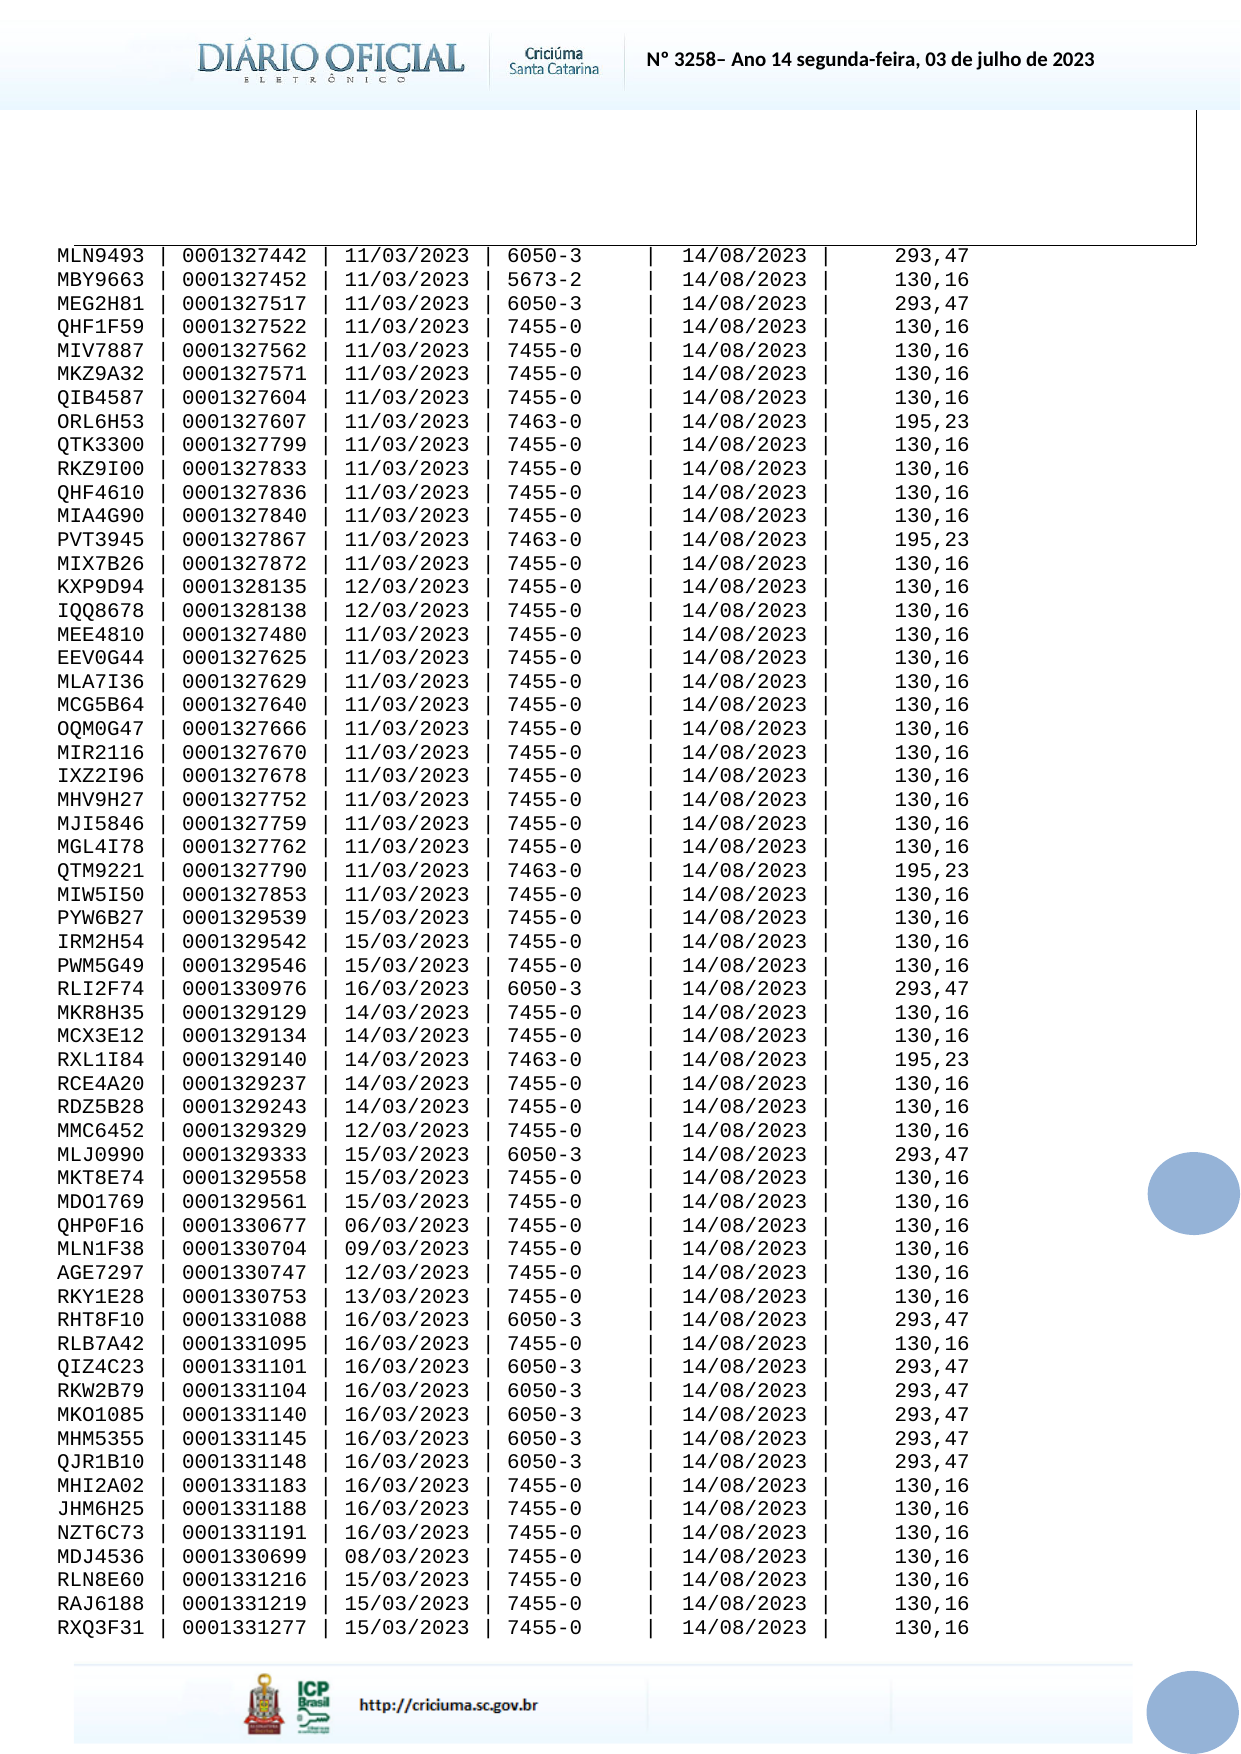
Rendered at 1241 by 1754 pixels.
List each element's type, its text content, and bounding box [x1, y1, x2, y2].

text MLA7I36 | 0001327629 | 11/03/2023 | 7455-0 | 14/08/2023 | 130,16 [44, 671, 1196, 694]
text MDO1769 | 0001329561 | 15/03/2023 | 7455-0 | 14/08/2023 | 130,16 [44, 1191, 1153, 1215]
text MHV9H27 | 0001327752 | 11/03/2023 | 7455-0 | 14/08/2023 | 130,16 [44, 789, 1196, 813]
text RLI2F74 | 0001330976 | 16/03/2023 | 6050-3 | 14/08/2023 | 293,47 [44, 978, 1196, 1002]
text MBY9663 | 0001327452 | 11/03/2023 | 5673-2 | 14/08/2023 | 130,16 [44, 269, 1196, 292]
text MEG2H81 | 0001327517 | 11/03/2023 | 6050-3 | 14/08/2023 | 293,47 [44, 292, 1196, 316]
text MKR8H35 | 0001329129 | 14/03/2023 | 7455-0 | 14/08/2023 | 130,16 [44, 1002, 1196, 1026]
text MHI2A02 | 0001331183 | 16/03/2023 | 7455-0 | 14/08/2023 | 130,16 [44, 1475, 1196, 1498]
text NZT6C73 | 0001331191 | 16/03/2023 | 7455-0 | 14/08/2023 | 130,16 [44, 1522, 1196, 1546]
text RLB7A42 | 0001331095 | 16/03/2023 | 7455-0 | 14/08/2023 | 130,16 [44, 1333, 1196, 1357]
text RKW2B79 | 0001331104 | 16/03/2023 | 6050-3 | 14/08/2023 | 293,47 [44, 1380, 1196, 1404]
text RCE4A20 | 0001329237 | 14/03/2023 | 7455-0 | 14/08/2023 | 130,16 [44, 1073, 1196, 1096]
text PWM5G49 | 0001329546 | 15/03/2023 | 7455-0 | 14/08/2023 | 130,16 [44, 954, 1196, 978]
text ORL6H53 | 0001327607 | 11/03/2023 | 7463-0 | 14/08/2023 | 195,23 [44, 411, 1196, 434]
text MMC6452 | 0001329329 | 12/03/2023 | 7455-0 | 14/08/2023 | 130,16 [44, 1120, 1196, 1144]
text MCG5B64 | 0001327640 | 11/03/2023 | 7455-0 | 14/08/2023 | 130,16 [44, 694, 1196, 718]
text IQQ8678 | 0001328138 | 12/03/2023 | 7455-0 | 14/08/2023 | 130,16 [44, 600, 1196, 623]
text AGE7297 | 0001330747 | 12/03/2023 | 7455-0 | 14/08/2023 | 130,16 [44, 1262, 1196, 1286]
text QHP0F16 | 0001330677 | 06/03/2023 | 7455-0 | 14/08/2023 | 130,16 [44, 1215, 1196, 1238]
text MIX7B26 | 0001327872 | 11/03/2023 | 7455-0 | 14/08/2023 | 130,16 [44, 553, 1196, 576]
text MEE4810 | 0001327480 | 11/03/2023 | 7455-0 | 14/08/2023 | 130,16 [44, 623, 1196, 647]
text MLJ0990 | 0001329333 | 15/03/2023 | 6050-3 | 14/08/2023 | 293,47 [44, 1144, 1196, 1167]
text KXP9D94 | 0001328135 | 12/03/2023 | 7455-0 | 14/08/2023 | 130,16 [44, 576, 1196, 600]
text RAJ6188 | 0001331219 | 15/03/2023 | 7455-0 | 14/08/2023 | 130,16 [44, 1593, 1196, 1617]
text QHF4610 | 0001327836 | 11/03/2023 | 7455-0 | 14/08/2023 | 130,16 [44, 482, 1196, 505]
text MHM5355 | 0001331145 | 16/03/2023 | 6050-3 | 14/08/2023 | 293,47 [44, 1427, 1196, 1451]
text RLN8E60 | 0001331216 | 15/03/2023 | 7455-0 | 14/08/2023 | 130,16 [44, 1569, 1196, 1593]
text MKZ9A32 | 0001327571 | 11/03/2023 | 7455-0 | 14/08/2023 | 130,16 [44, 363, 1196, 387]
text QIB4587 | 0001327604 | 11/03/2023 | 7455-0 | 14/08/2023 | 130,16 [44, 387, 1196, 411]
text MDJ4536 | 0001330699 | 08/03/2023 | 7455-0 | 14/08/2023 | 130,16 [44, 1546, 1196, 1569]
text QHF1F59 | 0001327522 | 11/03/2023 | 7455-0 | 14/08/2023 | 130,16 [44, 316, 1196, 340]
text IRM2H54 | 0001329542 | 15/03/2023 | 7455-0 | 14/08/2023 | 130,16 [44, 931, 1196, 954]
text JHM6H25 | 0001331188 | 16/03/2023 | 7455-0 | 14/08/2023 | 130,16 [44, 1498, 1196, 1522]
text MKT8E74 | 0001329558 | 15/03/2023 | 7455-0 | 14/08/2023 | 130,16 [44, 1167, 1157, 1191]
text MIW5I50 | 0001327853 | 11/03/2023 | 7455-0 | 14/08/2023 | 130,16 [44, 884, 1196, 907]
text MIR2116 | 0001327670 | 11/03/2023 | 7455-0 | 14/08/2023 | 130,16 [44, 742, 1196, 765]
text EEV0G44 | 0001327625 | 11/03/2023 | 7455-0 | 14/08/2023 | 130,16 [44, 647, 1196, 671]
text MIA4G90 | 0001327840 | 11/03/2023 | 7455-0 | 14/08/2023 | 130,16 [44, 505, 1196, 529]
text RDZ5B28 | 0001329243 | 14/03/2023 | 7455-0 | 14/08/2023 | 130,16 [44, 1096, 1196, 1120]
text QIZ4C23 | 0001331101 | 16/03/2023 | 6050-3 | 14/08/2023 | 293,47 [44, 1357, 1196, 1380]
text MCX3E12 | 0001329134 | 14/03/2023 | 7455-0 | 14/08/2023 | 130,16 [44, 1026, 1196, 1049]
text QTM9221 | 0001327790 | 11/03/2023 | 7463-0 | 14/08/2023 | 195,23 [44, 860, 1196, 884]
text RHT8F10 | 0001331088 | 16/03/2023 | 6050-3 | 14/08/2023 | 293,47 [44, 1309, 1196, 1333]
text MGL4I78 | 0001327762 | 11/03/2023 | 7455-0 | 14/08/2023 | 130,16 [44, 836, 1196, 860]
text RKZ9I00 | 0001327833 | 11/03/2023 | 7455-0 | 14/08/2023 | 130,16 [44, 458, 1196, 482]
text MLN9493 | 0001327442 | 11/03/2023 | 6050-3 | 14/08/2023 | 293,47 [44, 245, 1196, 269]
text RXQ3F31 | 0001331277 | 15/03/2023 | 7455-0 | 14/08/2023 | 130,16 [44, 1617, 1196, 1640]
text MIV7887 | 0001327562 | 11/03/2023 | 7455-0 | 14/08/2023 | 130,16 [44, 340, 1196, 363]
text MJI5846 | 0001327759 | 11/03/2023 | 7455-0 | 14/08/2023 | 130,16 [44, 813, 1196, 836]
text RXL1I84 | 0001329140 | 14/03/2023 | 7463-0 | 14/08/2023 | 195,23 [44, 1049, 1196, 1073]
text OQM0G47 | 0001327666 | 11/03/2023 | 7455-0 | 14/08/2023 | 130,16 [44, 718, 1196, 742]
text PVT3945 | 0001327867 | 11/03/2023 | 7463-0 | 14/08/2023 | 195,23 [44, 529, 1196, 553]
text MKO1085 | 0001331140 | 16/03/2023 | 6050-3 | 14/08/2023 | 293,47 [44, 1404, 1196, 1427]
text PYW6B27 | 0001329539 | 15/03/2023 | 7455-0 | 14/08/2023 | 130,16 [44, 907, 1196, 931]
text MLN1F38 | 0001330704 | 09/03/2023 | 7455-0 | 14/08/2023 | 130,16 [44, 1238, 1196, 1262]
text IXZ2I96 | 0001327678 | 11/03/2023 | 7455-0 | 14/08/2023 | 130,16 [44, 765, 1196, 789]
text QTK3300 | 0001327799 | 11/03/2023 | 7455-0 | 14/08/2023 | 130,16 [44, 434, 1196, 458]
text QJR1B10 | 0001331148 | 16/03/2023 | 6050-3 | 14/08/2023 | 293,47 [44, 1451, 1196, 1475]
text RKY1E28 | 0001330753 | 13/03/2023 | 7455-0 | 14/08/2023 | 130,16 [44, 1286, 1196, 1309]
